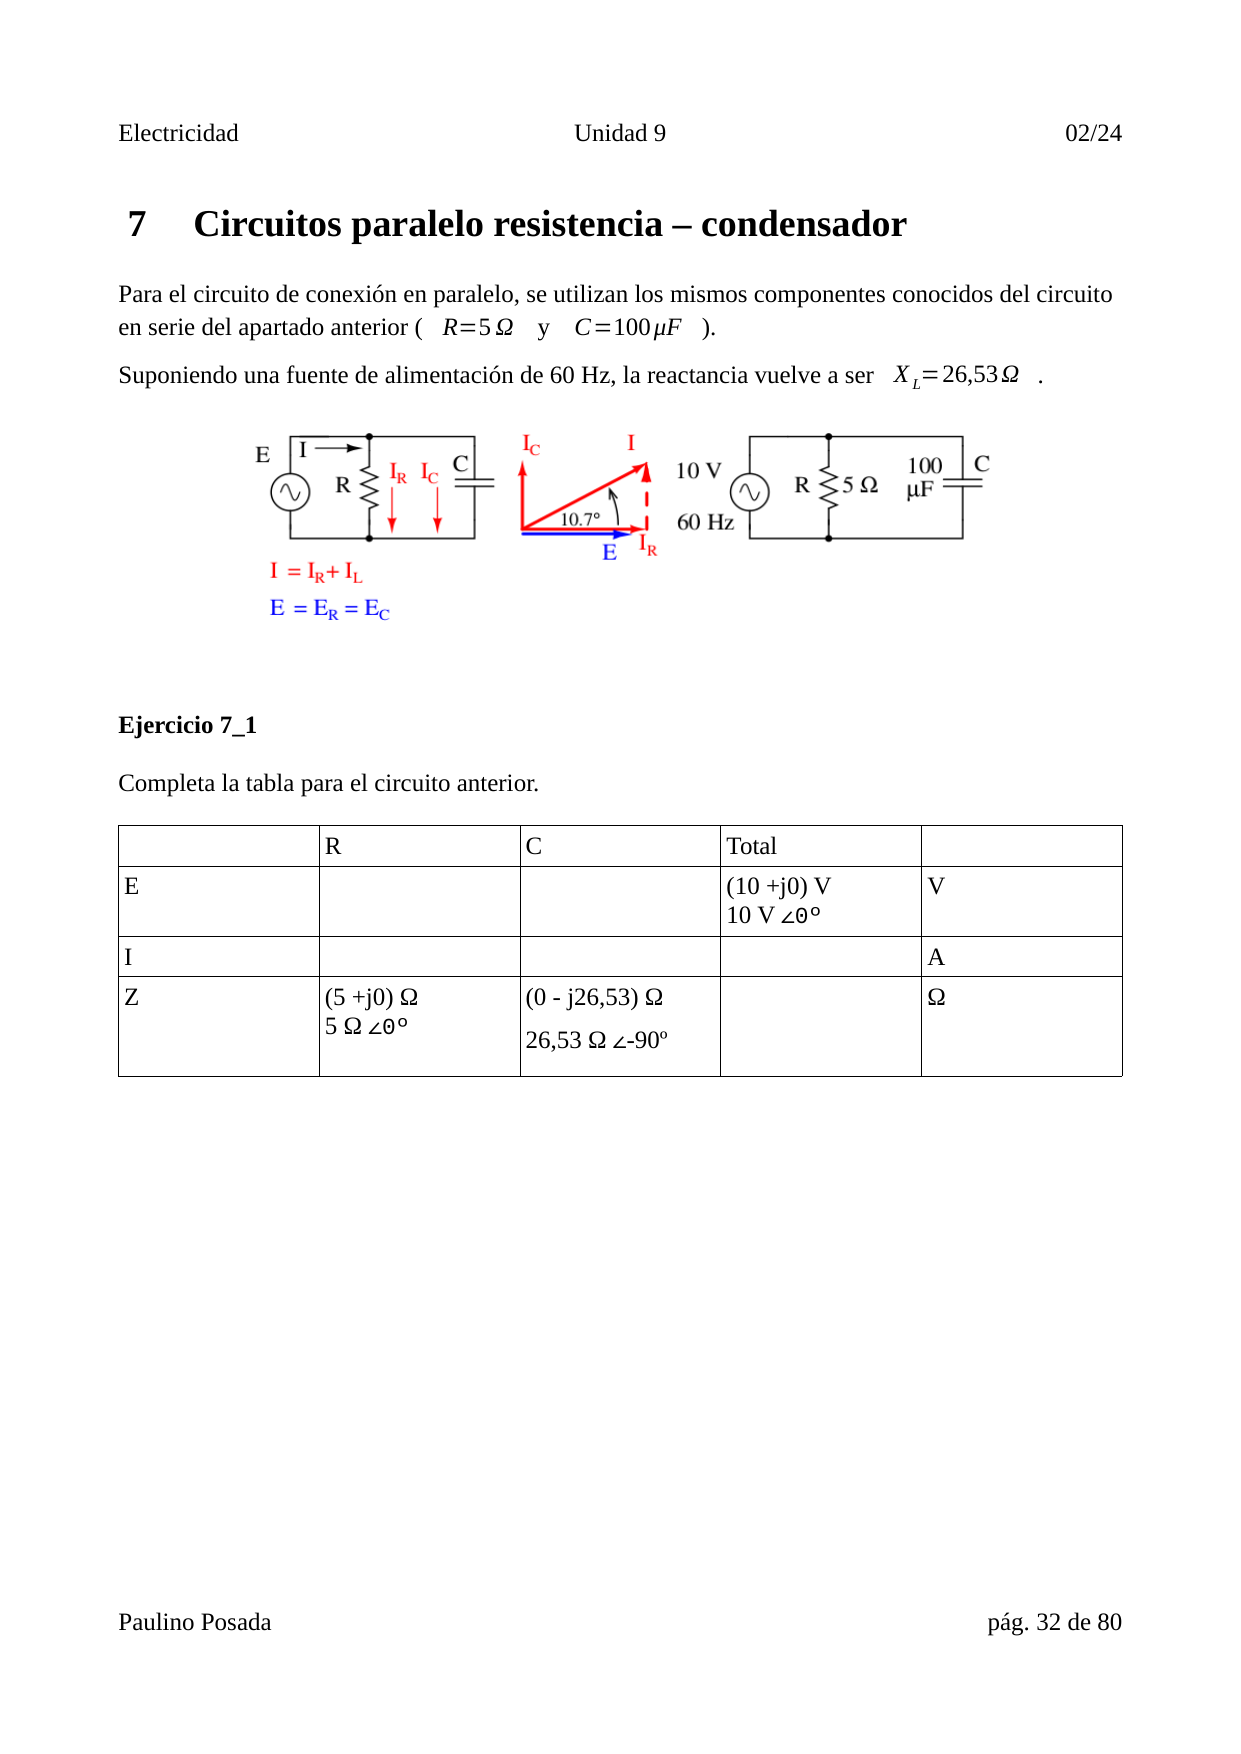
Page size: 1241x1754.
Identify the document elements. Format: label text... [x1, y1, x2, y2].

table_cell [521, 937, 720, 976]
table_header [119, 826, 319, 866]
table_cell [721, 977, 921, 1076]
table_cell E [119, 867, 319, 936]
table_cell Ω [922, 977, 1122, 1076]
table_header [922, 826, 1122, 866]
table_header Total [721, 826, 921, 866]
table_cell (10 +j0) V 10 V ∠0º [721, 867, 921, 936]
table_cell [320, 937, 520, 976]
table_cell [521, 867, 720, 936]
text Para el circuito de conexión en paralelo, se utilizan los mismos componentes conocidos del circuito en serie del apartado anterior ( y ). [118, 279, 1122, 341]
table_cell V [922, 867, 1122, 936]
table_cell (0 - j26,53) Ω 26,53 Ω ∠-90º [521, 977, 720, 1076]
table_header C [521, 826, 720, 866]
table_cell I [119, 937, 319, 976]
table_cell A [922, 937, 1122, 976]
text Completa la tabla para el circuito anterior. [118, 768, 1122, 796]
table_cell Z [119, 977, 319, 1076]
text Suponiendo una fuente de alimentación de 60 Hz, la reactancia vuelve a ser. [118, 360, 1122, 392]
subtitle Circuitos paralelo resistencia – condensador [118, 201, 1122, 245]
table_cell (5 +j0) Ω 5 Ω ∠0º [320, 977, 520, 1076]
table_cell [721, 937, 921, 976]
table_header R [320, 826, 520, 866]
picture [245, 421, 996, 631]
text Ejercicio 7_1 [118, 710, 1122, 739]
table_cell [320, 867, 520, 936]
